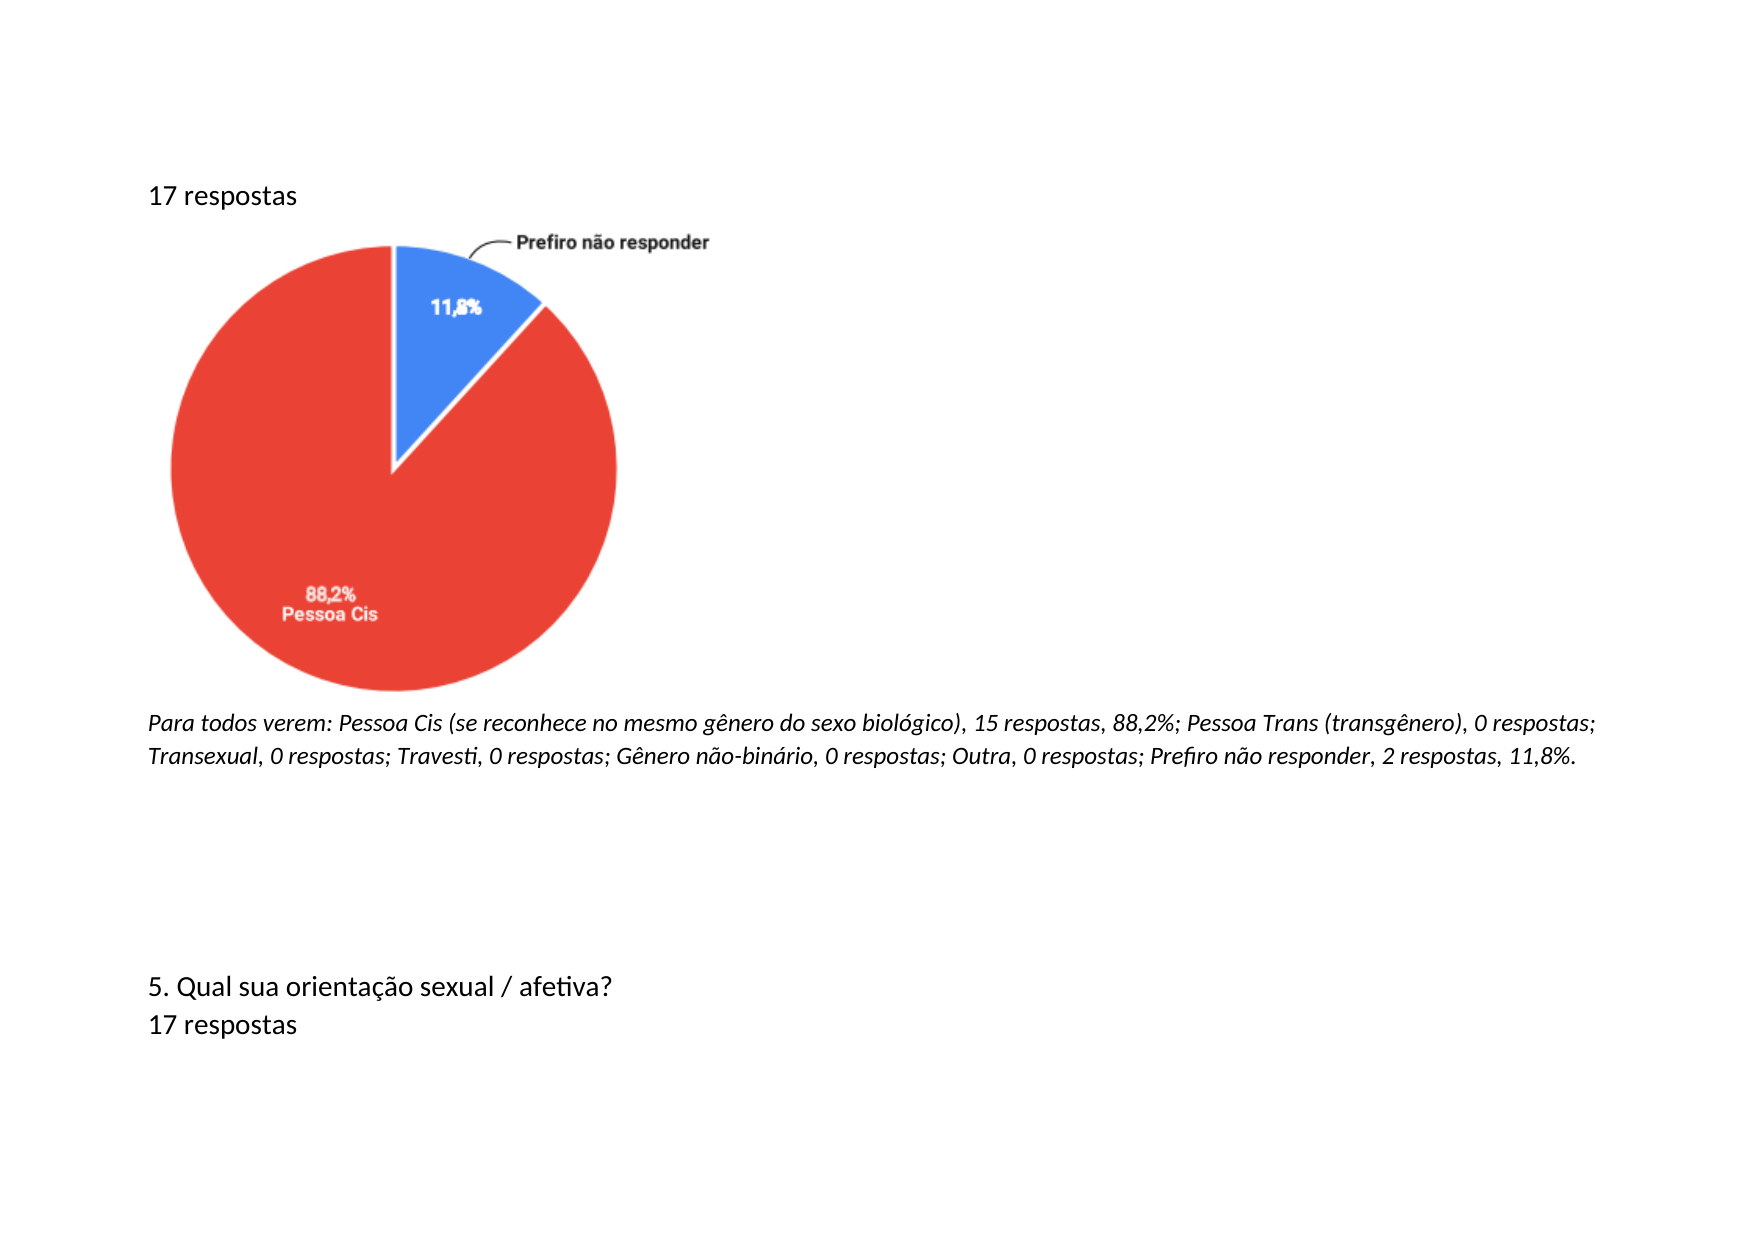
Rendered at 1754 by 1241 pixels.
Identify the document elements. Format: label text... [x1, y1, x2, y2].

text 5. Qual sua orientação sexual / afetiva? 17 respostas [148, 968, 1606, 1042]
text 17 respostas [148, 177, 1606, 213]
text Para todos verem: Pessoa Cis (se reconhece no mesmo gênero do sexo biológico), 15 respostas, 88,2%; Pessoa Trans (transgênero), 0 respostas; Transexual, 0 respostas; Travesti, 0 respostas; Gênero não-binário, 0 respostas; Outra, 0 respostas; Prefiro não responder, 2 respostas, 11,8%. [148, 708, 1606, 771]
